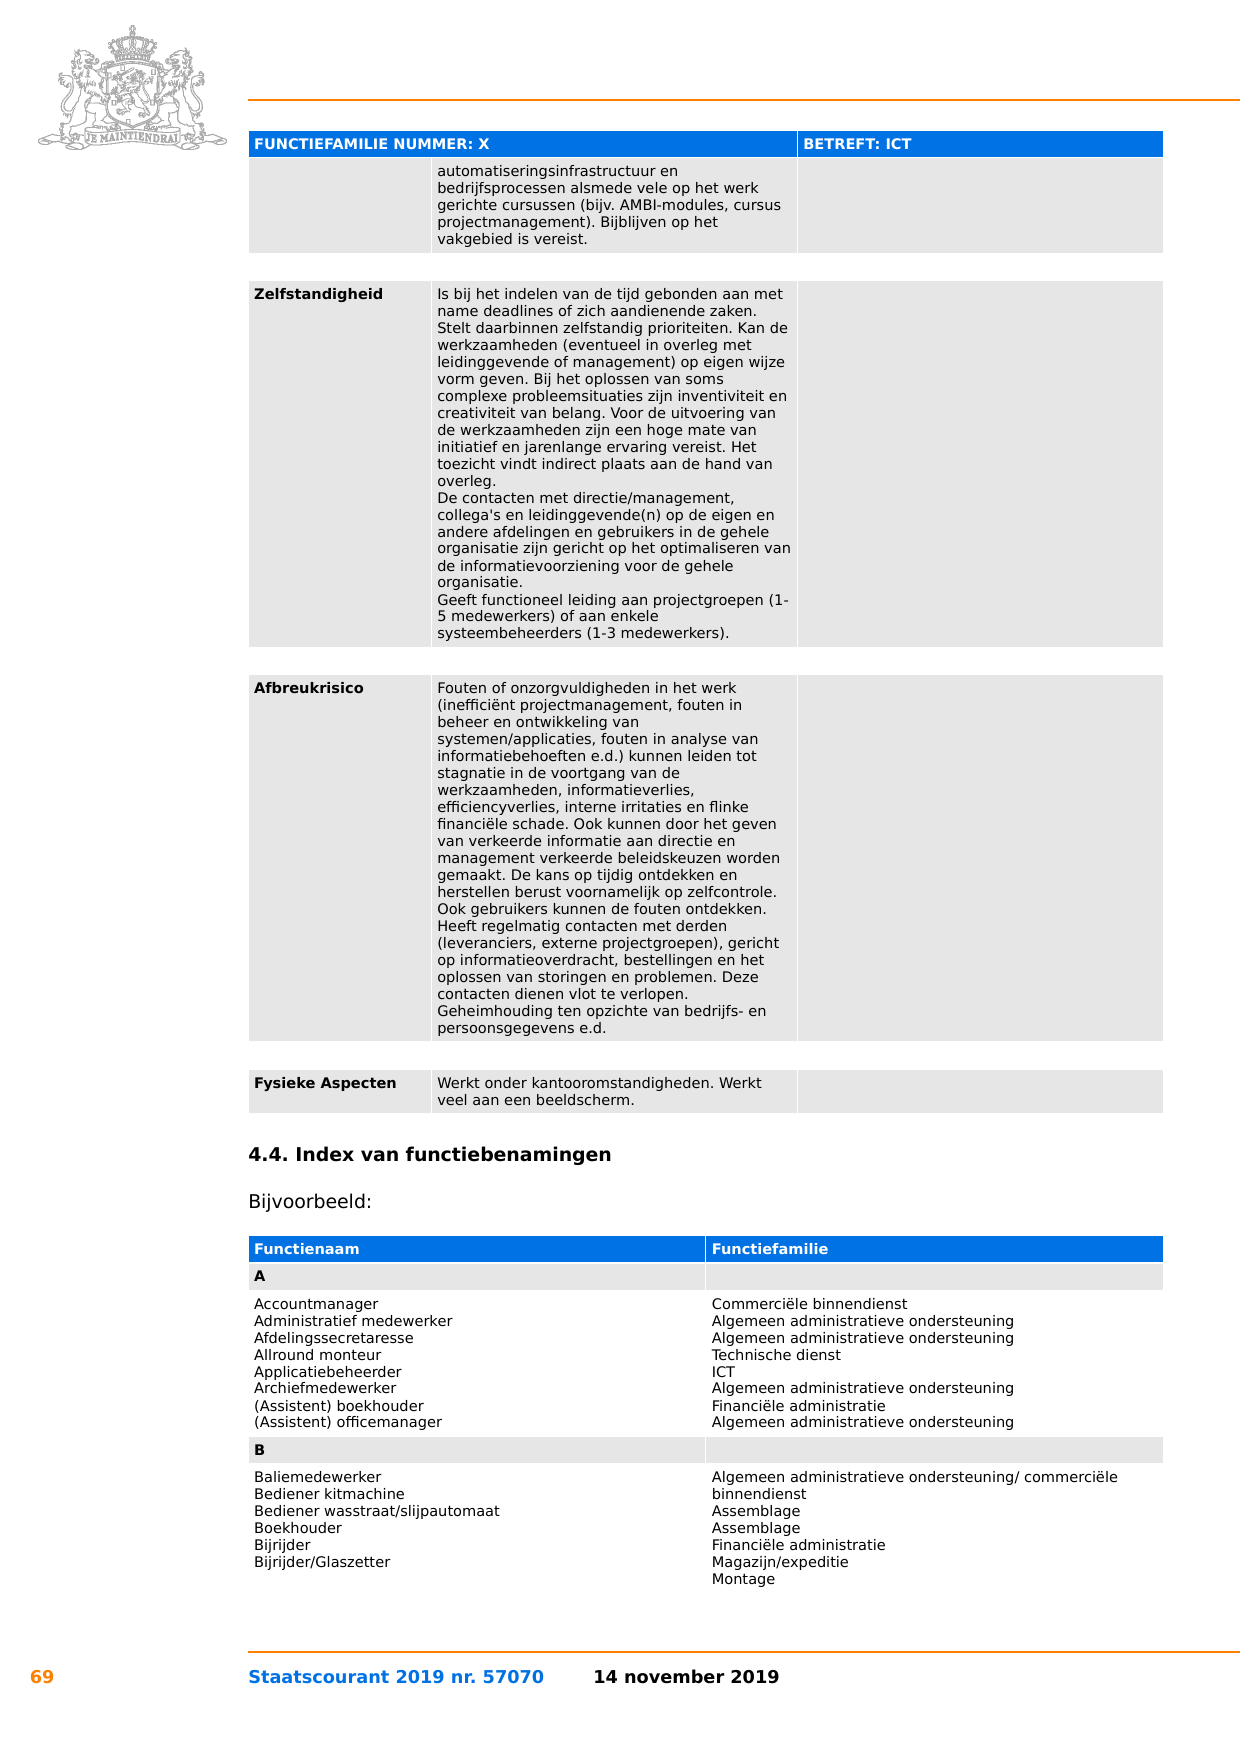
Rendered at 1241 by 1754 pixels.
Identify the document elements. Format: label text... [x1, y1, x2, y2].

table_cell Commerciële binnendienst Algemeen administratieve ondersteuning Algemeen administratieve ondersteuning Technische dienst ICT Algemeen administratieve ondersteuning Financiële administratie Algemeen administratieve ondersteuning [706, 1291, 1163, 1436]
table_cell [798, 675, 1163, 1041]
table_cell [249, 158, 431, 253]
table_cell [706, 1437, 1163, 1463]
table_cell automatiseringsinfrastructuur en bedrijfsprocessen alsmede vele op het werk gerichte cursussen (bijv. AMBI-modules, cursus projectmanagement). Bijblijven op het vakgebied is vereist. [432, 158, 797, 253]
table_cell Is bij het indelen van de tijd gebonden aan met name deadlines of zich aandienende zaken. Stelt daarbinnen zelfstandig prioriteiten. Kan de werkzaamheden (eventueel in overleg met leidinggevende of management) op eigen wijze vorm geven. Bij het oplossen van soms complexe probleemsituaties zijn inventiviteit en creativiteit van belang. Voor de uitvoering van de werkzaamheden zijn een hoge mate van initiatief en jarenlange ervaring vereist. Het toezicht vindt indirect plaats aan de hand van overleg. De contacten met directie/management, collega's en leidinggevende(n) op de eigen en andere afdelingen en gebruikers in de gehele organisatie zijn gericht op het optimaliseren van de informatievoorziening voor de gehele organisatie. Geeft functioneel leiding aan projectgroepen (1-5 medewerkers) of aan enkele systeembeheerders (1-3 medewerkers). [432, 281, 797, 647]
table_cell Accountmanager Administratief medewerker Afdelingssecretaresse Allround monteur Applicatiebeheerder Archiefmedewerker (Assistent) boekhouder (Assistent) officemanager [249, 1291, 705, 1436]
table_cell [432, 1043, 797, 1069]
table_cell Baliemedewerker Bediener kitmachine Bediener wasstraat/slijpautomaat Boekhouder Bijrijder Bijrijder/Glaszetter [249, 1465, 705, 1593]
table_cell [249, 1043, 431, 1069]
table_cell [432, 254, 797, 280]
table_header Functiefamilie [706, 1236, 1163, 1262]
table_cell Fouten of onzorgvuldigheden in het werk (inefficiënt projectmanagement, fouten in beheer en ontwikkeling van systemen/applicaties, fouten in analyse van informatiebehoeften e.d.) kunnen leiden tot stagnatie in de voortgang van de werkzaamheden, informatieverlies, efficiencyverlies, interne irritaties en flinke financiële schade. Ook kunnen door het geven van verkeerde informatie aan directie en management verkeerde beleidskeuzen worden gemaakt. De kans op tijdig ontdekken en herstellen berust voornamelijk op zelfcontrole. Ook gebruikers kunnen de fouten ontdekken. Heeft regelmatig contacten met derden (leveranciers, externe projectgroepen), gericht op informatieoverdracht, bestellingen en het oplossen van storingen en problemen. Deze contacten dienen vlot te verlopen. Geheimhouding ten opzichte van bedrijfs- en persoonsgegevens e.d. [432, 675, 797, 1041]
table_cell A [249, 1264, 705, 1290]
table_header Functienaam [249, 1236, 705, 1262]
table_cell Fysieke Aspecten [249, 1070, 431, 1113]
text Bijvoorbeeld: [248, 1191, 1163, 1213]
table_cell [798, 281, 1163, 647]
table_cell [798, 1070, 1163, 1113]
table_header FUNCTIEFAMILIE NUMMER: X [249, 131, 797, 157]
table_cell Zelfstandigheid [249, 281, 431, 647]
table_header BETREFT: ICT [798, 131, 1163, 157]
table_cell Algemeen administratieve ondersteuning/ commerciële binnendienst Assemblage Assemblage Financiële administratie Magazijn/expeditie Montage [706, 1465, 1163, 1593]
table_cell [798, 254, 1163, 280]
table_cell [798, 648, 1163, 674]
table_cell B [249, 1437, 705, 1463]
table_cell Werkt onder kantooromstandigheden. Werkt veel aan een beeldscherm. [432, 1070, 797, 1113]
picture [38, 25, 227, 150]
table_cell Afbreukrisico [249, 675, 431, 1041]
table_cell [798, 1043, 1163, 1069]
table_cell [432, 648, 797, 674]
subtitle 4.4. Index van functiebenamingen [248, 1144, 1163, 1166]
table_cell [249, 254, 431, 280]
table_cell [249, 648, 431, 674]
table_cell [798, 158, 1163, 253]
table_cell [706, 1264, 1163, 1290]
